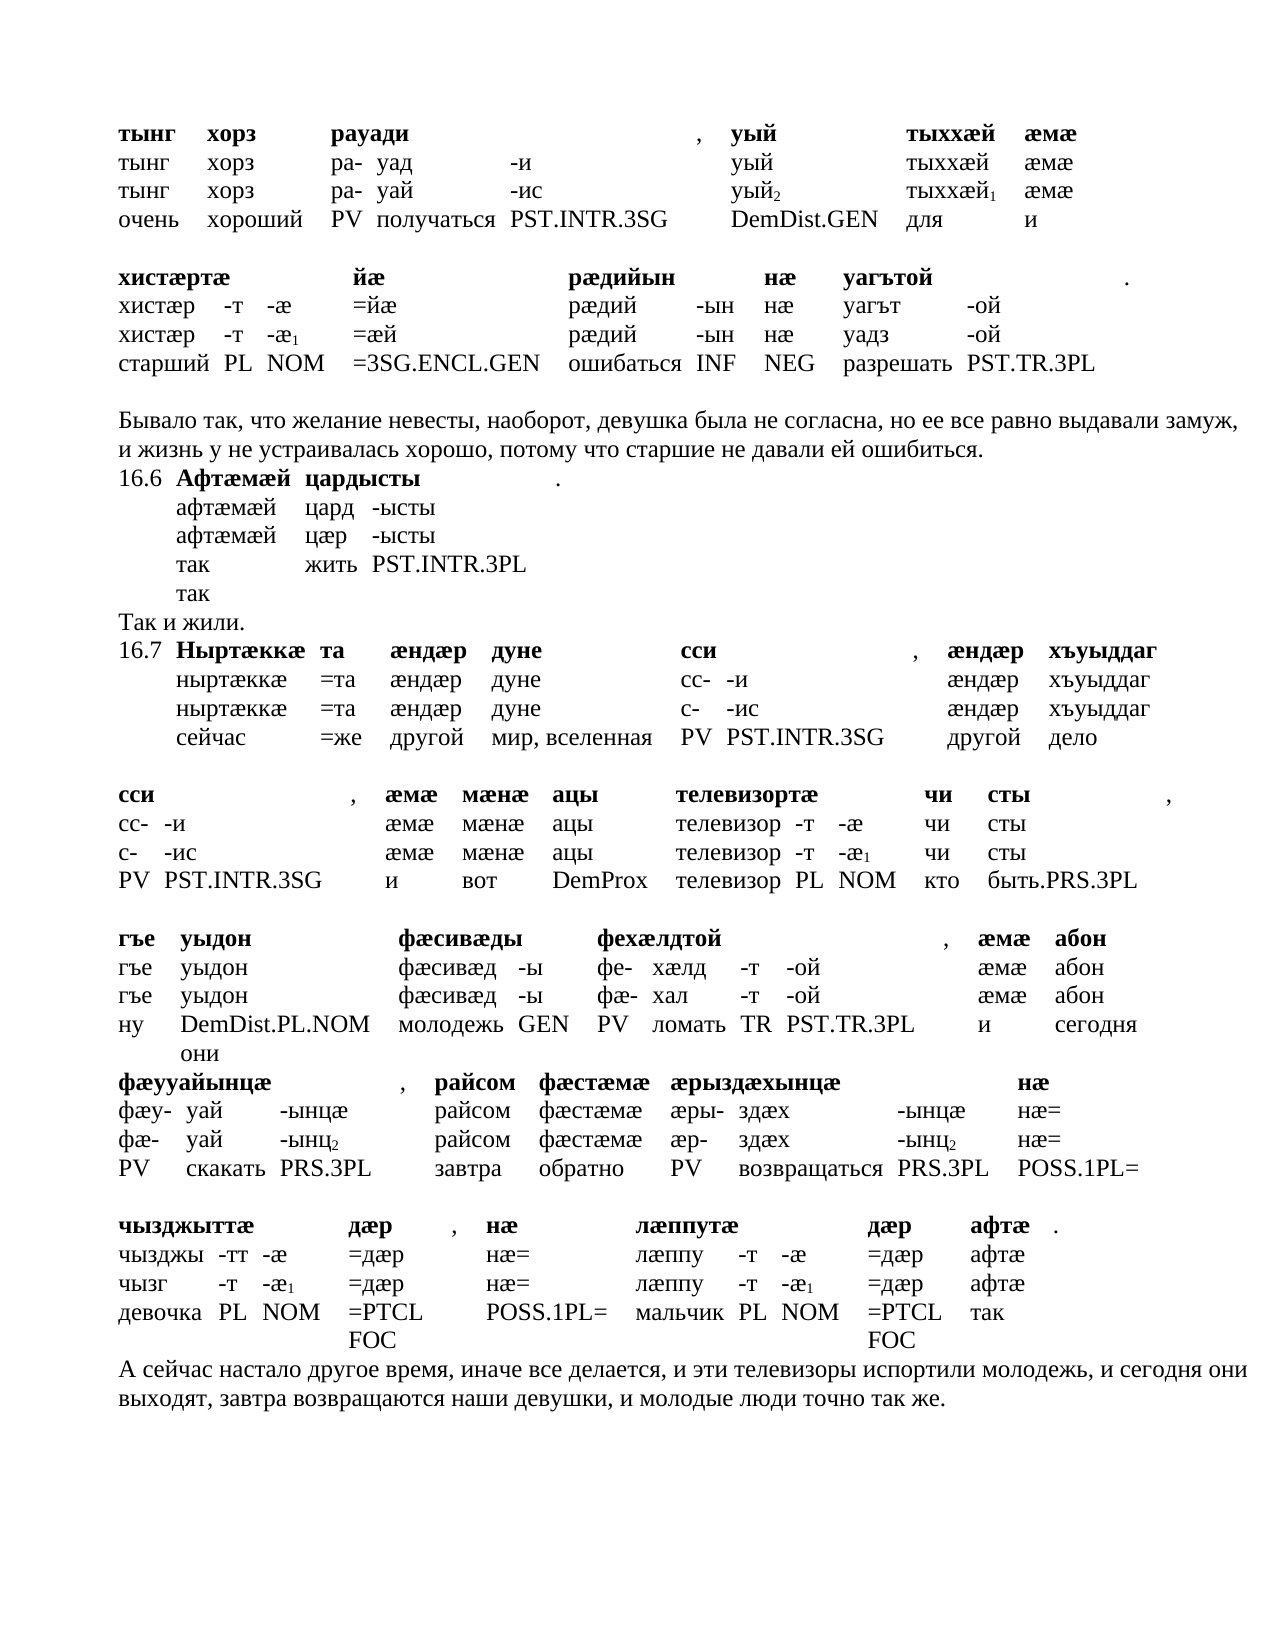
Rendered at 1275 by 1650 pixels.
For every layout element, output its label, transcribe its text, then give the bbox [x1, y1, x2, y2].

text лæппу [635, 1239, 724, 1268]
text -ы [518, 952, 569, 981]
text афтæмæй [176, 521, 277, 549]
text нæ= [486, 1239, 608, 1268]
text -т [795, 837, 824, 866]
text æры- [670, 1096, 724, 1124]
text NOM [781, 1297, 839, 1326]
text хъуыддаг [1049, 664, 1150, 693]
text тыххæй [906, 118, 1010, 147]
text -ой [786, 981, 915, 1009]
text рæдий [568, 291, 682, 319]
text тынг [118, 147, 179, 176]
text для [906, 204, 996, 233]
text гъе [118, 952, 152, 981]
text ацы [552, 837, 648, 866]
text уай [186, 1124, 266, 1153]
text PST.INTR.3PL [372, 549, 527, 578]
text =йæ [353, 291, 541, 319]
text . [555, 463, 576, 492]
text хистæртæ [118, 262, 339, 291]
text райсом [434, 1124, 511, 1153]
text NOM [262, 1297, 321, 1326]
text POSS.1PL= [486, 1297, 608, 1326]
text -ын [696, 291, 736, 319]
text нæ= [486, 1268, 608, 1297]
text =дæр [348, 1268, 423, 1297]
text FOC [867, 1326, 956, 1354]
text так [176, 549, 277, 578]
text 16.6 [118, 463, 162, 492]
text =æй [353, 319, 541, 348]
text уай [376, 176, 496, 204]
text мæнæ [462, 808, 524, 837]
text -ынцæ [279, 1096, 372, 1124]
text PL [218, 1297, 248, 1326]
text лæппу [635, 1268, 724, 1297]
text тыххæй [906, 147, 996, 176]
text æндæр [390, 636, 478, 664]
text уыдон [180, 952, 371, 981]
text получаться [376, 204, 496, 233]
text PST.INTR.3SG [510, 204, 668, 233]
text очень [118, 204, 179, 233]
text хистæр [118, 291, 210, 319]
text жить [305, 549, 358, 578]
text NOM [838, 866, 896, 894]
text уыдон [180, 981, 371, 1009]
text , [696, 118, 717, 147]
text . [1123, 262, 1144, 291]
text нæ [764, 291, 815, 319]
text FOC [348, 1326, 437, 1354]
text телевизор [676, 866, 781, 894]
text сси [680, 636, 898, 664]
text сты [987, 837, 1138, 866]
text хорз [207, 118, 317, 147]
text æмæ [978, 923, 1041, 952]
text гъе [118, 923, 166, 952]
text хороший [207, 204, 303, 233]
text фæ- [597, 981, 638, 1009]
text PRS.3PL [279, 1153, 372, 1182]
text -æ1 [262, 1268, 321, 1297]
text DemProx [552, 866, 648, 894]
text райсом [434, 1096, 511, 1124]
text DemDist.GEN [731, 204, 879, 233]
text хистæр [118, 319, 210, 348]
text PV [680, 722, 712, 751]
text PV [670, 1153, 724, 1182]
text йæ [353, 262, 554, 291]
text другой [390, 722, 464, 751]
text кто [924, 866, 960, 894]
text лæппутæ [635, 1211, 853, 1239]
text уай [186, 1096, 266, 1124]
text телевизор [676, 808, 781, 837]
text æндæр [947, 636, 1035, 664]
text Ныртæккæ [176, 636, 306, 664]
text æмæ [385, 837, 434, 866]
text афтæмæй [176, 492, 277, 521]
text PST.INTR.3SG [726, 722, 885, 751]
text -т [224, 319, 253, 348]
text 16.7 [118, 636, 162, 664]
text возвращаться [738, 1153, 883, 1182]
text -ысты [372, 521, 527, 549]
text , [943, 923, 964, 952]
text уый [731, 147, 879, 176]
text фæсивæд [398, 981, 504, 1009]
text нæ [764, 262, 829, 291]
text -æ [781, 1239, 839, 1268]
text абон [1054, 981, 1137, 1009]
text -ын [696, 319, 736, 348]
text -ис [726, 693, 885, 722]
text æндæр [390, 664, 464, 693]
text -т [740, 981, 772, 1009]
text =та [320, 664, 362, 693]
text -æ1 [267, 319, 325, 348]
text æмæ [385, 808, 434, 837]
text -ынцæ [897, 1096, 989, 1124]
text -æ1 [781, 1268, 839, 1297]
text вот [462, 866, 524, 894]
text -æ [838, 808, 896, 837]
text ацы [552, 779, 662, 808]
text INF [696, 348, 736, 377]
text сейчас [176, 722, 287, 751]
text абон [1054, 923, 1151, 952]
text мæнæ [462, 779, 538, 808]
text завтра [434, 1153, 511, 1182]
text ошибаться [568, 348, 682, 377]
text -тт [218, 1239, 248, 1268]
text фæстæмæ [538, 1067, 656, 1096]
text афтæ [970, 1211, 1039, 1239]
text æмæ [1024, 147, 1073, 176]
text хал [652, 981, 726, 1009]
text рауади [331, 118, 682, 147]
text GEN [518, 1009, 569, 1038]
text и [978, 1009, 1027, 1038]
text разрешать [843, 348, 953, 377]
text æрыздæхынцæ [670, 1067, 1003, 1096]
text нæ [764, 319, 815, 348]
text æндæр [947, 693, 1021, 722]
text æндæр [390, 693, 464, 722]
text чи [924, 779, 974, 808]
text чызг [118, 1268, 204, 1297]
text хорз [207, 147, 303, 176]
text Афтæмæй [176, 463, 291, 492]
text тынг [118, 118, 193, 147]
text здæх [738, 1096, 883, 1124]
text ломать [652, 1009, 726, 1038]
text та [320, 636, 376, 664]
text мальчик [635, 1297, 724, 1326]
text фæ- [118, 1124, 172, 1153]
text PST.TR.3PL [786, 1009, 915, 1038]
text -и [726, 664, 885, 693]
text цард [305, 492, 358, 521]
text фехæлдтой [597, 923, 929, 952]
text дело [1049, 722, 1150, 751]
text -ис [510, 176, 668, 204]
text уый2 [731, 176, 879, 204]
text =та [320, 693, 362, 722]
text -ой [967, 319, 1096, 348]
text POSS.1PL= [1017, 1153, 1139, 1182]
text =дæр [867, 1239, 942, 1268]
text DemDist.PL.NOM [180, 1009, 371, 1038]
text скакать [186, 1153, 266, 1182]
text PL [738, 1297, 767, 1326]
text фæстæмæ [538, 1124, 643, 1153]
text цæр [305, 521, 358, 549]
text PL [224, 348, 253, 377]
text -и [164, 808, 322, 837]
text нæ [1017, 1067, 1153, 1096]
text девочка [118, 1297, 204, 1326]
text æмæ [978, 981, 1027, 1009]
text æндæр [947, 664, 1021, 693]
text ныртæккæ [176, 664, 287, 693]
text здæх [738, 1124, 883, 1153]
text -æ [267, 291, 325, 319]
text афтæ [970, 1239, 1025, 1268]
text -ынц2 [897, 1124, 989, 1153]
text NEG [764, 348, 815, 377]
text фæу- [118, 1096, 172, 1124]
text нæ [486, 1211, 622, 1239]
text уагътой [843, 262, 1110, 291]
text афтæ [970, 1268, 1025, 1297]
text чызджыттæ [118, 1211, 334, 1239]
text и [385, 866, 434, 894]
text -ынц2 [279, 1124, 372, 1153]
text æмæ [1024, 118, 1087, 147]
text уадз [843, 319, 953, 348]
text PV [118, 866, 150, 894]
text сси [118, 779, 336, 808]
text -æ1 [838, 837, 896, 866]
text рæдий [568, 319, 682, 348]
text телевизор [676, 837, 781, 866]
text с- [680, 693, 712, 722]
text райсом [434, 1067, 525, 1096]
text . [1053, 1211, 1074, 1239]
text ра- [331, 176, 363, 204]
text рæдийын [568, 262, 750, 291]
text =3SG.ENCL.GEN [353, 348, 541, 377]
text другой [947, 722, 1021, 751]
text PV [331, 204, 363, 233]
text , [399, 1067, 421, 1096]
text А сейчас настало другое время, иначе все делается, и эти телевизоры испортили молодежь, и сегодня они выходят, завтра возвращаются наши девушки, и молодые люди точно так же. [118, 1354, 1249, 1412]
text фæсивæды [398, 923, 583, 952]
text дæр [348, 1211, 437, 1239]
text -ой [967, 291, 1096, 319]
text с- [118, 837, 150, 866]
text быть.PRS.3PL [987, 866, 1138, 894]
text -т [738, 1268, 767, 1297]
text абон [1054, 952, 1137, 981]
text ацы [552, 808, 648, 837]
text =дæр [867, 1268, 942, 1297]
text уый [731, 118, 892, 147]
text -и [510, 147, 668, 176]
text -т [740, 952, 772, 981]
text NOM [267, 348, 325, 377]
text они [180, 1038, 384, 1067]
text =же [320, 722, 362, 751]
text чызджы [118, 1239, 204, 1268]
text старший [118, 348, 210, 377]
text PV [597, 1009, 638, 1038]
text -ой [786, 952, 915, 981]
text уад [376, 147, 496, 176]
text æмæ [1024, 176, 1073, 204]
text PRS.3PL [897, 1153, 989, 1182]
text хæлд [652, 952, 726, 981]
text дæр [867, 1211, 956, 1239]
text телевизортæ [676, 779, 910, 808]
text æр- [670, 1124, 724, 1153]
text фæстæмæ [538, 1096, 643, 1124]
text нæ= [1017, 1124, 1139, 1153]
text -ис [164, 837, 322, 866]
text дуне [491, 664, 653, 693]
text так [970, 1297, 1025, 1326]
text дуне [491, 636, 667, 664]
text цардысты [305, 463, 541, 492]
text мæнæ [462, 837, 524, 866]
text -т [218, 1268, 248, 1297]
text , [451, 1211, 472, 1239]
text ну [118, 1009, 152, 1038]
text TR [740, 1009, 772, 1038]
text сс- [680, 664, 712, 693]
text PST.INTR.3SG [164, 866, 322, 894]
text сты [987, 779, 1152, 808]
text -ысты [372, 492, 527, 521]
text -т [795, 808, 824, 837]
text тынг [118, 176, 179, 204]
text хъуыддаг [1049, 693, 1150, 722]
text , [350, 779, 371, 808]
text сты [987, 808, 1138, 837]
text дуне [491, 693, 653, 722]
text Так и жили. [118, 607, 1249, 636]
text чи [924, 837, 960, 866]
text =PTCL [348, 1297, 423, 1326]
text =PTCL [867, 1297, 942, 1326]
text уыдон [180, 923, 384, 952]
text гъе [118, 981, 152, 1009]
text молодежь [398, 1009, 504, 1038]
text нæ= [1017, 1096, 1139, 1124]
text PV [118, 1153, 172, 1182]
text уагът [843, 291, 953, 319]
text мир, вселенная [491, 722, 653, 751]
text PST.TR.3PL [967, 348, 1096, 377]
text фæсивæд [398, 952, 504, 981]
text обратно [538, 1153, 643, 1182]
text тыххæй1 [906, 176, 996, 204]
text и [1024, 204, 1073, 233]
text хорз [207, 176, 303, 204]
text фæууайынцæ [118, 1067, 386, 1096]
text так [176, 578, 291, 607]
text -æ [262, 1239, 321, 1268]
text =дæр [348, 1239, 423, 1268]
text æмæ [978, 952, 1027, 981]
text -т [224, 291, 253, 319]
text сегодня [1054, 1009, 1137, 1038]
text хъуыддаг [1049, 636, 1164, 664]
text ра- [331, 147, 363, 176]
text PL [795, 866, 824, 894]
text чи [924, 808, 960, 837]
text -т [738, 1239, 767, 1268]
text , [1166, 779, 1187, 808]
text фе- [597, 952, 638, 981]
text , [912, 636, 933, 664]
text æмæ [385, 779, 448, 808]
text -ы [518, 981, 569, 1009]
text сс- [118, 808, 150, 837]
text Бывало так, что желание невесты, наоборот, девушка была не согласна, но ее все равно выдавали замуж, и жизнь у не устраивалась хорошо, потому что старшие не давали ей ошибиться. [118, 406, 1249, 463]
text ныртæккæ [176, 693, 287, 722]
